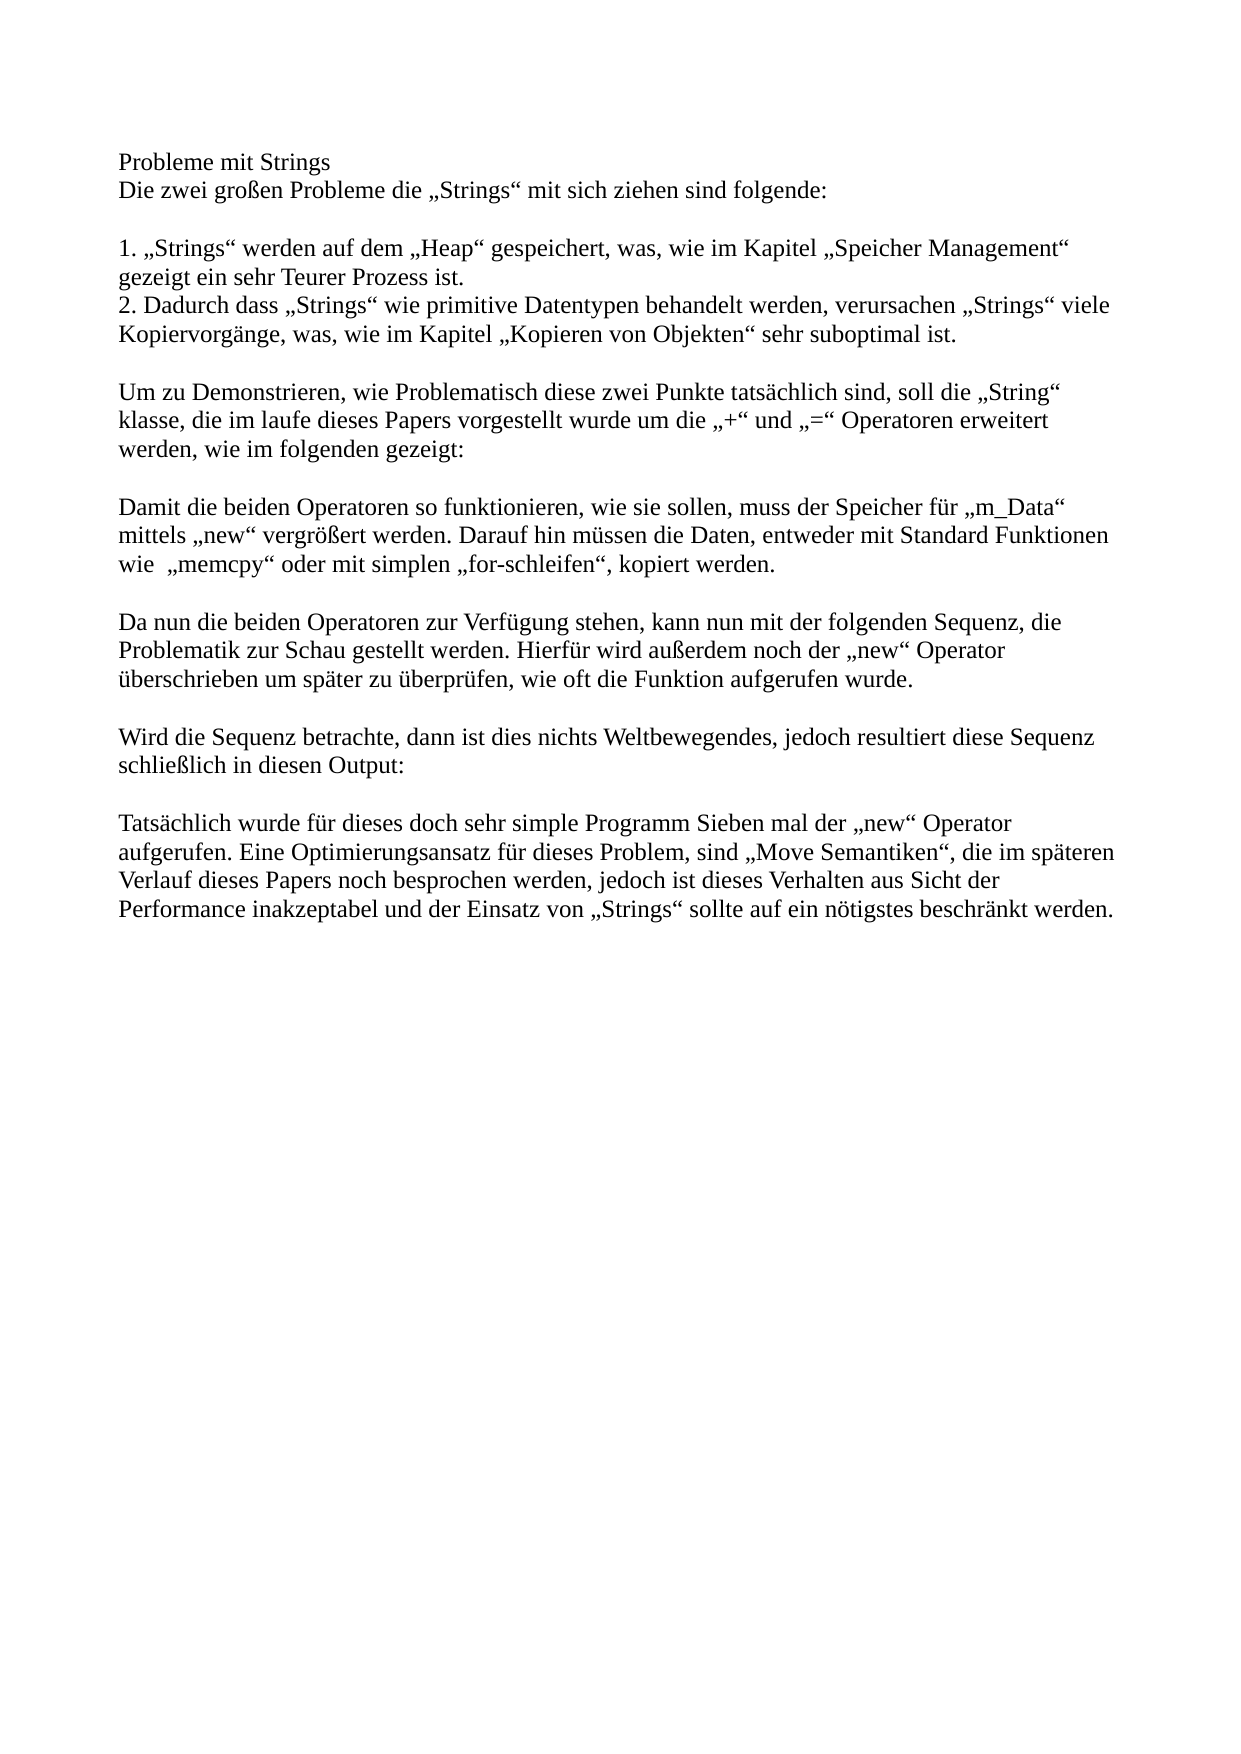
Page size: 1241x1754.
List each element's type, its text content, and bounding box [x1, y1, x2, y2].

text Da nun die beiden Operatoren zur Verfügung stehen, kann nun mit der folgenden Sequenz, die Problematik zur Schau gestellt werden. Hierfür wird außerdem noch der „new“ Operator überschrieben um später zu überprüfen, wie oft die Funktion aufgerufen wurde. [118, 607, 1122, 693]
text Um zu Demonstrieren, wie Problematisch diese zwei Punkte tatsächlich sind, soll die „String“ klasse, die im laufe dieses Papers vorgestellt wurde um die „+“ und „=“ Operatoren erweitert werden, wie im folgenden gezeigt: [118, 377, 1122, 463]
text Wird die Sequenz betrachte, dann ist dies nichts Weltbewegendes, jedoch resultiert diese Sequenz schließlich in diesen Output: [118, 722, 1122, 779]
text Damit die beiden Operatoren so funktionieren, wie sie sollen, muss der Speicher für „m_Data“ mittels „new“ vergrößert werden. Darauf hin müssen die Daten, entweder mit Standard Funktionen wie „memcpy“ oder mit simplen „for-schleifen“, kopiert werden. [118, 492, 1122, 578]
text Probleme mit Strings [118, 147, 1122, 176]
text 2. Dadurch dass „Strings“ wie primitive Datentypen behandelt werden, verursachen „Strings“ viele Kopiervorgänge, was, wie im Kapitel „Kopieren von Objekten“ sehr suboptimal ist. [118, 291, 1122, 348]
text Tatsächlich wurde für dieses doch sehr simple Programm Sieben mal der „new“ Operator aufgerufen. Eine Optimierungsansatz für dieses Problem, sind „Move Semantiken“, die im späteren Verlauf dieses Papers noch besprochen werden, jedoch ist dieses Verhalten aus Sicht der Performance inakzeptabel und der Einsatz von „Strings“ sollte auf ein nötigstes beschränkt werden. [118, 808, 1122, 923]
text 1. „Strings“ werden auf dem „Heap“ gespeichert, was, wie im Kapitel „Speicher Management“ gezeigt ein sehr Teurer Prozess ist. [118, 233, 1122, 291]
text Die zwei großen Probleme die „Strings“ mit sich ziehen sind folgende: [118, 176, 1122, 204]
